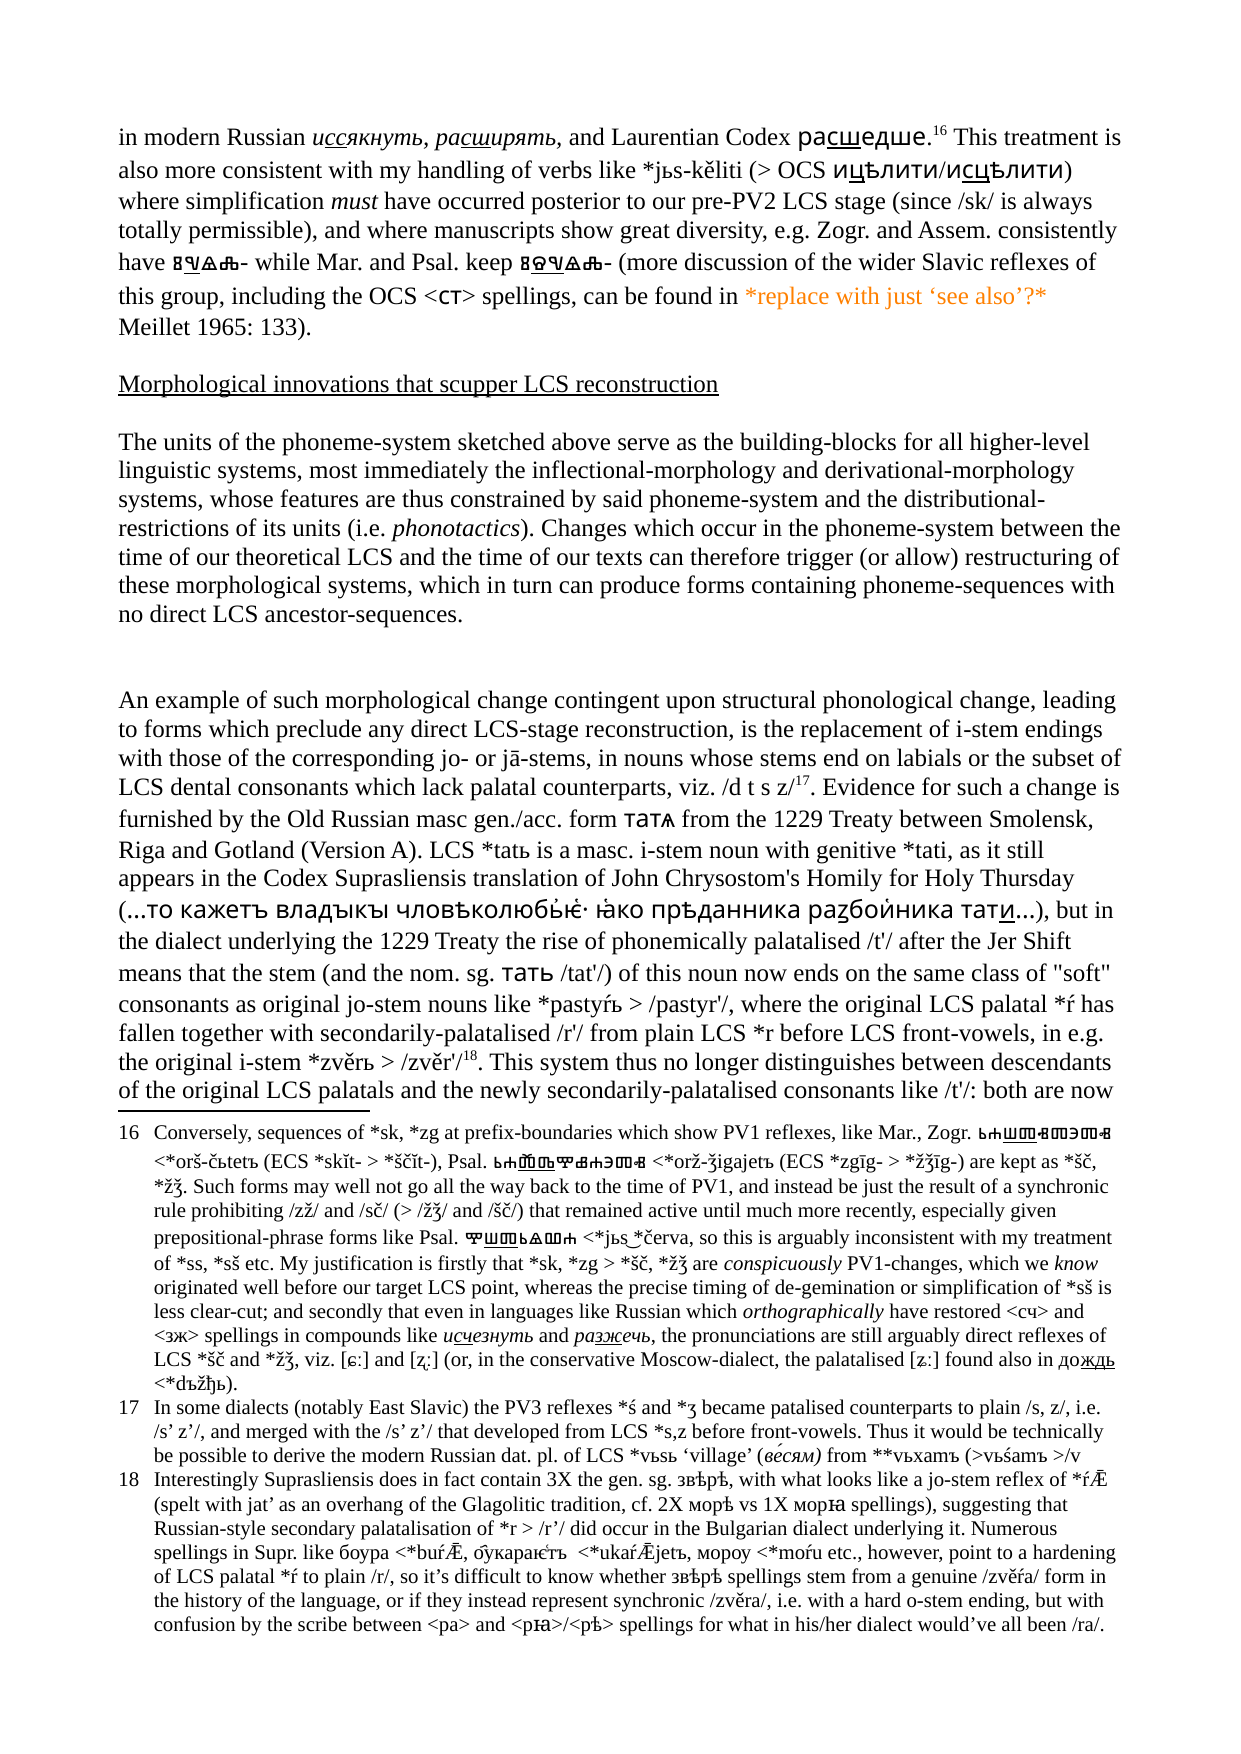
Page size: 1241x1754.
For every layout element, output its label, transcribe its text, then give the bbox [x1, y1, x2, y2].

text The units of the phoneme-system sketched above serve as the building-blocks for all higher-level linguistic systems, most immediately the inflectional-morphology and derivational-morphology systems, whose features are thus constrained by said phoneme-system and the distributional-restrictions of its units (i.e. phonotactics). Changes which occur in the phoneme-system between the time of our theoretical LCS and the time of our texts can therefore trigger (or allow) restructuring of these morphological systems, which in turn can produce forms containing phoneme-sequences with no direct LCS ancestor-sequences. [118, 427, 1122, 628]
text Interestingly Suprasliensis does in fact contain 3X the gen. sg. звѣрѣ, with what looks like a jo-stem reflex of *ŕǢ (spelt with jat’ as an overhang of the Glagolitic tradition, cf. 2X морѣ vs 1X морꙗ spellings), suggesting that Russian-style secondary palatalisation of *r > /r’/ did occur in the Bulgarian dialect underlying it. Numerous spellings in Supr. like боура <*buŕǢ, о҄укараѥ͑тъ <*ukaŕǢjetъ, мороу <*moŕu etc., however, point to a hardening of LCS palatal *ŕ to plain /r/, so it’s difficult to know whether звѣрѣ spellings stem from a genuine /zvěŕa/ form in the history of the language, or if they instead represent synchronic /zvěra/, i.e. with a hard o-stem ending, but with confusion by the scribe between <ра> and <рꙗ>/<рѣ> spellings for what in his/her dialect would’ve all been /ra/. [118, 1467, 1122, 1636]
text In some dialects (notably East Slavic) the PV3 reflexes *ś and *ʒ became patalised counterparts to plain /s, z/, i.e. /s’ z’/, and merged with the /s’ z’/ that developed from LCS *s,z before front-vowels. Thus it would be technically be possible to derive the modern Russian dat. pl. of LCS *vьsь ‘village’ (ве́сям) from **vьxamъ (>vьśamъ >/v [118, 1395, 1122, 1467]
text Morphological innovations that scupper LCS reconstruction [118, 369, 1122, 398]
text in modern Russian иссякнуть, расширять, and Laurentian Codex расшедше. This treatment is also more consistent with my handling of verbs like *jьs‑kěliti (> OCS ицѣлити/исцѣлити) where simplification must have occurred posterior to our pre-PV2 LCS stage (since /sk/ is always totally permissible), and where manuscripts show great diversity, e.g. Zogr. and Assem. consistently have ⰻⱌⱑⰾ‑ while Mar. and Psal. keep ⰻⱄⱌⱑⰾ‑ (more discussion of the wider Slavic reflexes of this group, including the OCS <ст> spellings, can be found in *replace with just ‘see also’?* Meillet 1965: 133). [118, 118, 1122, 341]
text Conversely, sequences of *sk, *zg at prefix-boundaries which show PV1 reflexes, like Mar., Zogr. ⱃⰰⱎⱅⱐⱅⰵⱅⱏ <*orš-čьtetъ (ECS *skĭt‑ > *ščĭt‑), Psal. ⱃⰰⰶⰴⰹⰷⰰⰵⱅⱏ <*orž‑ǯigajetъ (ECS *zgīg‑ > *žǯīg‑) are kept as *šč, *žǯ. Such forms may well not go all the way back to the time of PV1, and instead be just the result of a synchronic rule prohibiting /zž/ and /sč/ (> /žǯ/ and /šč/) that remained active until much more recently, especially given prepositional-phrase forms like Psal. ⰹⱎⱅⱃⱑⰲⰰ <*jьs ‿*červa, so this is arguably inconsistent with my treatment of *ss, *sš etc. My justification is firstly that *sk, *zg > *šč, *žǯ are conspicuously PV1-changes, which we know originated well before our target LCS point, whereas the precise timing of de-gemination or simplification of *sš is less clear-cut; and secondly that even in languages like Russian which orthographically have restored <сч> and <зж> spellings in compounds like исчезнуть and разжечь, the pronunciations are still arguably direct reflexes of LCS *šč and *žǯ, viz. [ɕː] and [ʐː] (or, in the conservative Moscow-dialect, the palatalised [ʑː] found also in дождь <*dъžђь). [118, 1117, 1122, 1395]
text An example of such morphological change contingent upon structural phonological change, leading to forms which preclude any direct LCS-stage reconstruction, is the replacement of i‑stem endings with those of the corresponding jo- or jā-stems, in nouns whose stems end on labials or the subset of LCS dental consonants which lack palatal counterparts, viz. /d t s z/. Evidence for such a change is furnished by the Old Russian masc gen./acc. form татѧ from the 1229 Treaty between Smolensk, Riga and Gotland (Version A). LCS *tatь is a masc. i-stem noun with genitive *tati, as it still appears in the Codex Suprasliensis translation of John Chrysostom's Homily for Holy Thursday (...то кажетъ владꙑкꙑ чловѣколюбь҆ѥ҅· ꙗ҅ко прѣданника раꙁбои҅ника тати...), but in the dialect underlying the 1229 Treaty the rise of phonemically palatalised /t'/ after the Jer Shift means that the stem (and the nom. sg. тать /tat'/) of this noun now ends on the same class of "soft" consonants as original jo-stem nouns like *pastyŕь > /pastyr'/, where the original LCS palatal *ŕ has fallen together with secondarily-palatalised /r'/ from plain LCS *r before LCS front-vowels, in e.g. the original i-stem *zvěrь > /zvěr'/. This system thus no longer distinguishes between descendants of the original LCS palatals and the newly secondarily-palatalised consonants like /t'/: both are now [118, 686, 1122, 1104]
